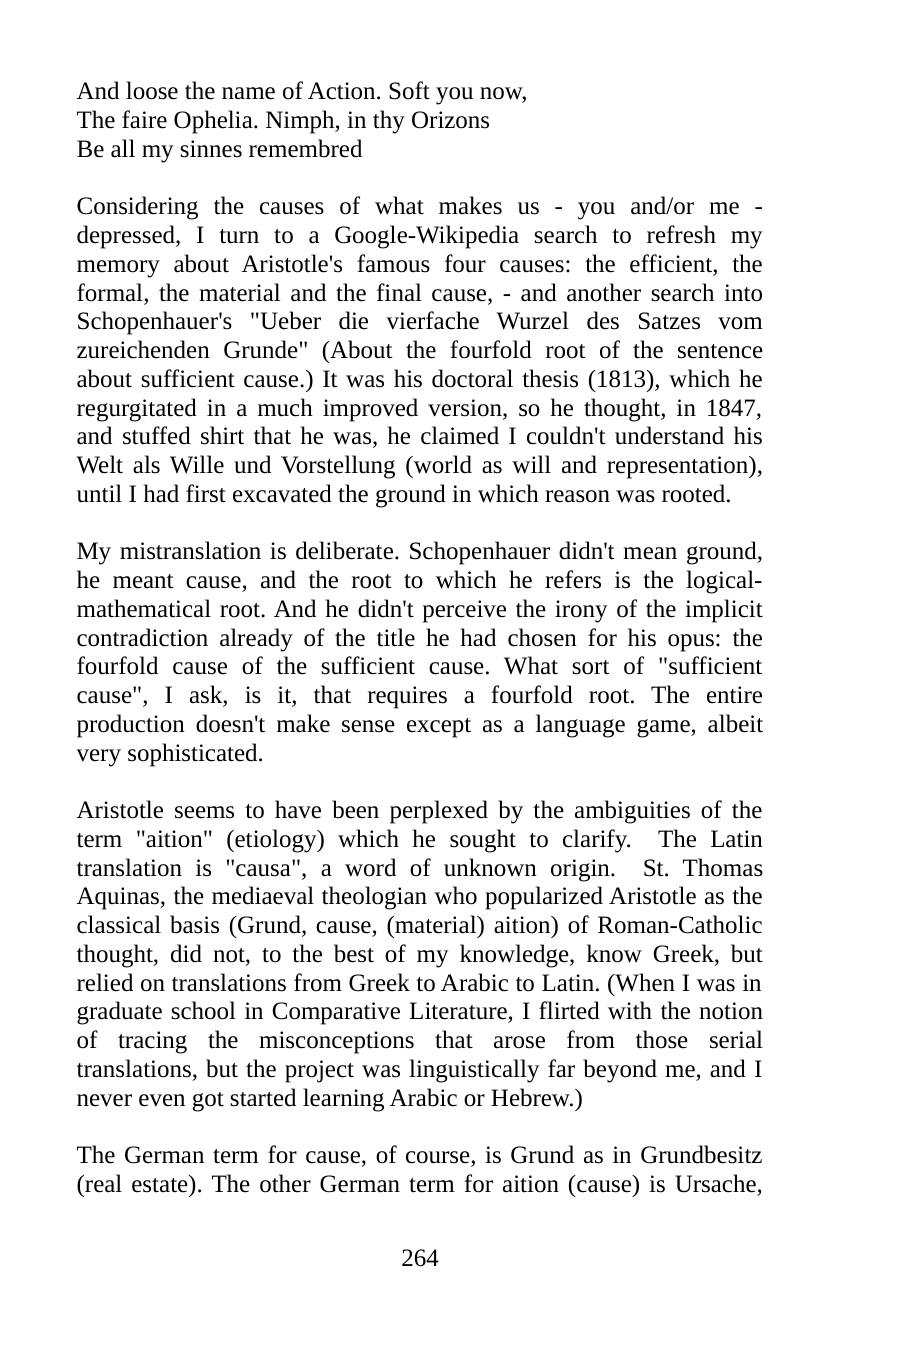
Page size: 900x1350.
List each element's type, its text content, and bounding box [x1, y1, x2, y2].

text Considering the causes of what makes us - you and/or me - depressed, I turn to a Google-Wikipedia search to refresh my memory about Aristotle's famous four causes: the efficient, the formal, the material and the final cause, - and another search into Schopenhauer's "Ueber die vierfache Wurzel des Satzes vom zureichenden Grunde" (About the fourfold root of the sentence about sufficient cause.) It was his doctoral thesis (1813), which he regurgitated in a much improved version, so he thought, in 1847, and stuffed shirt that he was, he claimed I couldn't understand his Welt als Wille und Vorstellung (world as will and representation), until I had first excavated the ground in which reason was rooted. [76, 191, 763, 508]
text Be all my sinnes remembred [76, 134, 763, 163]
text The German term for cause, of course, is Grund as in Grundbesitz (real estate). The other German term for aition (cause) is Ursache, [76, 1140, 763, 1198]
text My mistranslation is deliberate. Schopenhauer didn't mean ground, he meant cause, and the root to which he refers is the logical- mathematical root. And he didn't perceive the irony of the implicit contradiction already of the title he had chosen for his opus: the fourfold cause of the sufficient cause. What sort of "sufficient cause", I ask, is it, that requires a fourfold root. The entire production doesn't make sense except as a language game, albeit very sophisticated. [76, 536, 763, 766]
text And loose the name of Action. Soft you now, [76, 76, 763, 105]
text The faire Ophelia. Nimph, in thy Orizons [76, 105, 763, 134]
text Aristotle seems to have been perplexed by the ambiguities of the term "aition" (etiology) which he sought to clarify. The Latin translation is "causa", a word of unknown origin. St. Thomas Aquinas, the mediaeval theologian who popularized Aristotle as the classical basis (Grund, cause, (material) aition) of Roman-Catholic thought, did not, to the best of my knowledge, know Greek, but relied on translations from Greek to Arabic to Latin. (When I was in graduate school in Comparative Literature, I flirted with the notion of tracing the misconceptions that arose from those serial translations, but the project was linguistically far beyond me, and I never even got started learning Arabic or Hebrew.) [76, 795, 763, 1111]
